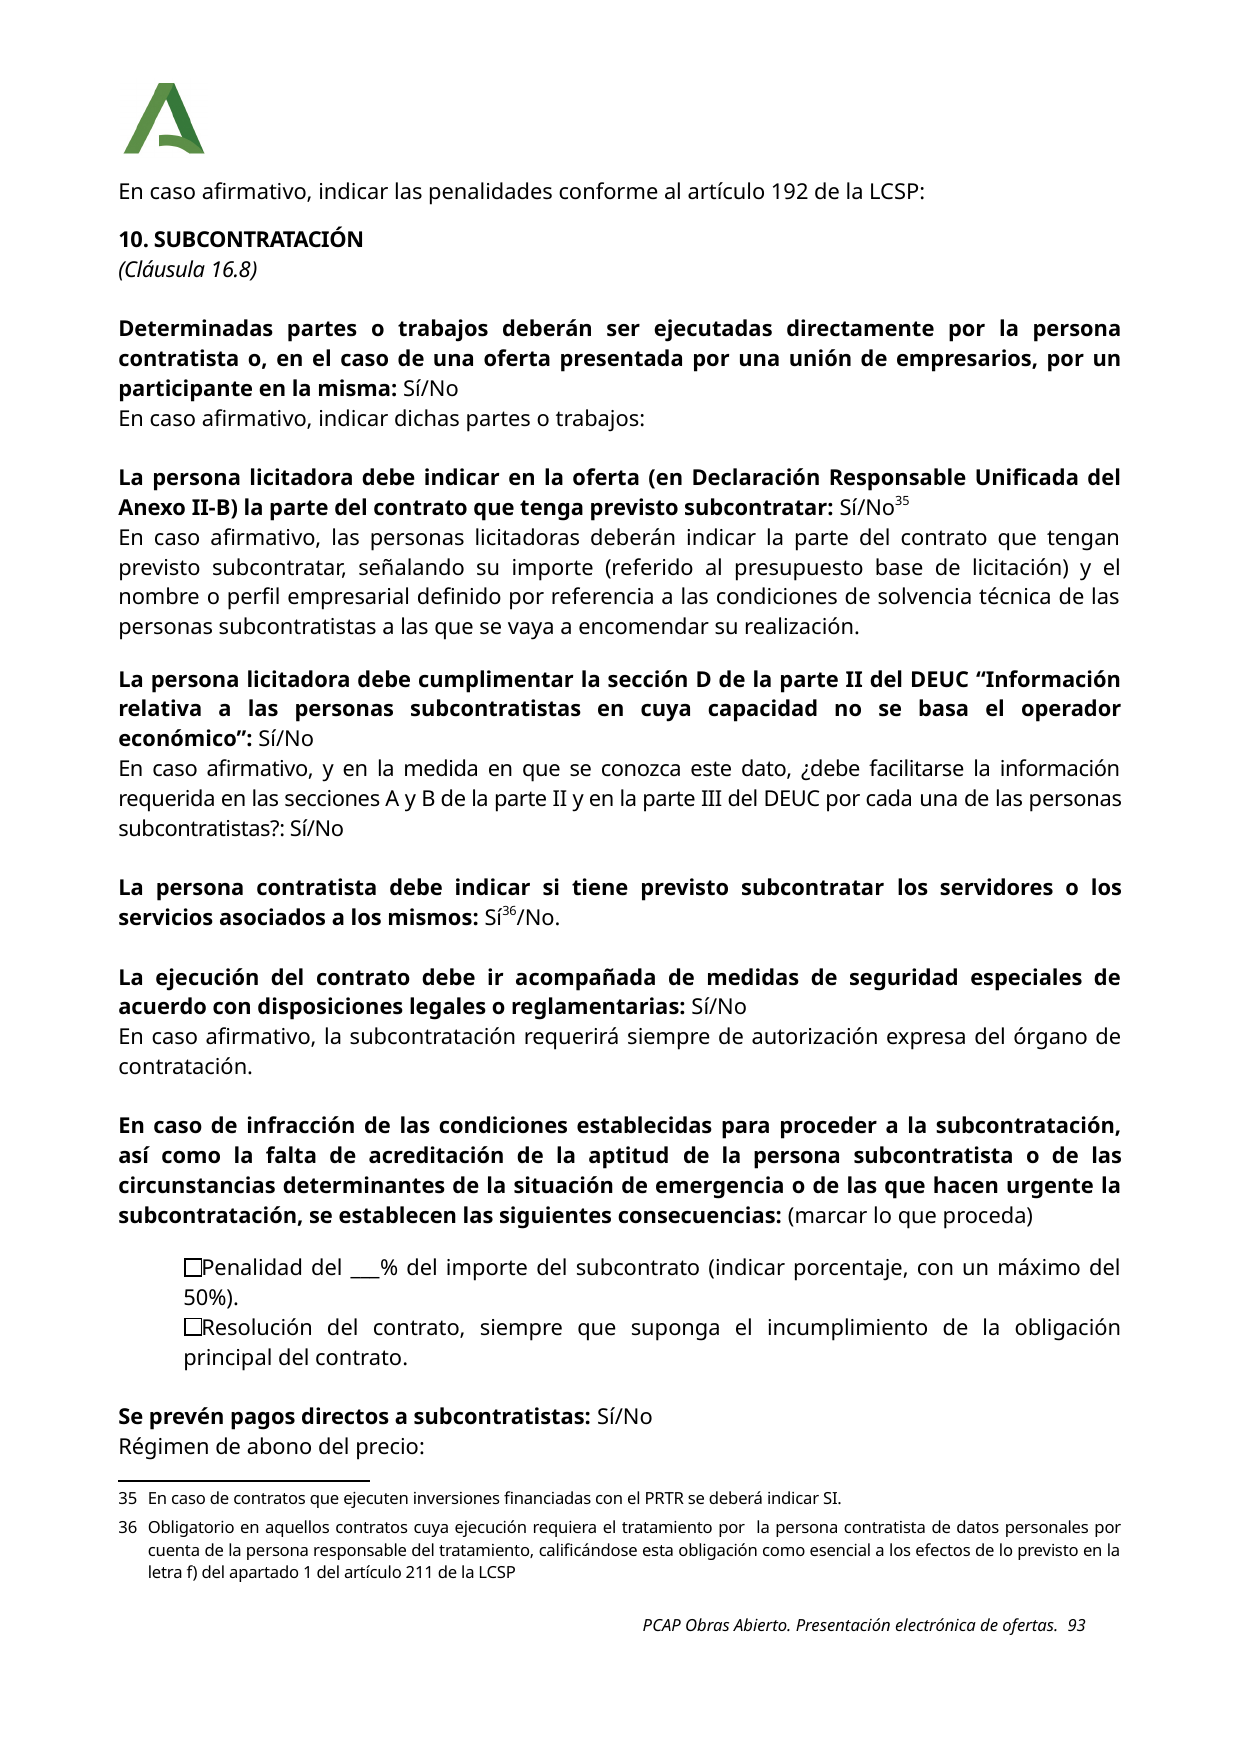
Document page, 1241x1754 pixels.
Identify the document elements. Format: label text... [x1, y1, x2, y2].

text En caso afirmativo, indicar dichas partes o trabajos: [118, 403, 1122, 432]
text En caso afirmativo, las personas licitadoras deberán indicar la parte del contrato que tengan previsto subcontratar, señalando su importe (referido al presupuesto base de licitación) y el nombre o perfil empresarial definido por referencia a las condiciones de solvencia técnica de las personas subcontratistas a las que se vaya a encomendar su realización. [118, 522, 1122, 641]
text 10. SUBCONTRATACIÓN [118, 224, 1122, 254]
text Resolución del contrato, siempre que suponga el incumplimiento de la obligación principal del contrato. [183, 1312, 1122, 1372]
text Régimen de abono del precio: [118, 1431, 1122, 1461]
picture [119, 78, 209, 158]
text En caso de infracción de las condiciones establecidas para proceder a la subcontratación, así como la falta de acreditación de la aptitud de la persona subcontratista o de las circunstancias determinantes de la situación de emergencia o de las que hacen urgente la subcontratación, se establecen las siguientes consecuencias: (marcar lo que proceda) [118, 1111, 1122, 1230]
text La persona licitadora debe cumplimentar la sección D de la parte II del DEUC “Información relativa a las personas subcontratistas en cuya capacidad no se basa el operador económico”: Sí/No [118, 664, 1122, 753]
text Obligatorio en aquellos contratos cuya ejecución requiera el tratamiento por la persona contratista de datos personales por cuenta de la persona responsable del tratamiento, calificándose esta obligación como esencial a los efectos de lo previsto en la letra f) del apartado 1 del artículo 211 de la LCSP [118, 1516, 1122, 1584]
text En caso afirmativo, la subcontratación requerirá siempre de autorización expresa del órgano de contratación. [118, 1021, 1122, 1081]
text Determinadas partes o trabajos deberán ser ejecutadas directamente por la persona contratista o, en el caso de una oferta presentada por una unión de empresarios, por un participante en la misma: Sí/No [118, 313, 1122, 403]
text En caso afirmativo, y en la medida en que se conozca este dato, ¿debe facilitarse la información requerida en las secciones A y B de la parte II y en la parte III del DEUC por cada una de las personas subcontratistas?: Sí/No [118, 753, 1122, 842]
text Se prevén pagos directos a subcontratistas: Sí/No [118, 1401, 1122, 1431]
text La persona licitadora debe indicar en la oferta (en Declaración Responsable Unificada del Anexo II-B) la parte del contrato que tenga previsto subcontratar: Sí/No [118, 462, 1122, 522]
text En caso afirmativo, indicar las penalidades conforme al artículo 192 de la LCSP: [118, 176, 1122, 206]
text La persona contratista debe indicar si tiene previsto subcontratar los servidores o los servicios asociados a los mismos: Sí/No. [118, 872, 1122, 932]
text (Cláusula 16.8) [118, 254, 1122, 283]
text En caso de contratos que ejecuten inversiones financiadas con el PRTR se deberá indicar SI. [118, 1487, 1122, 1509]
text La ejecución del contrato debe ir acompañada de medidas de seguridad especiales de acuerdo con disposiciones legales o reglamentarias: Sí/No [118, 962, 1122, 1021]
text Penalidad del ___% del importe del subcontrato (indicar porcentaje, con un máximo del 50%). [183, 1252, 1122, 1312]
